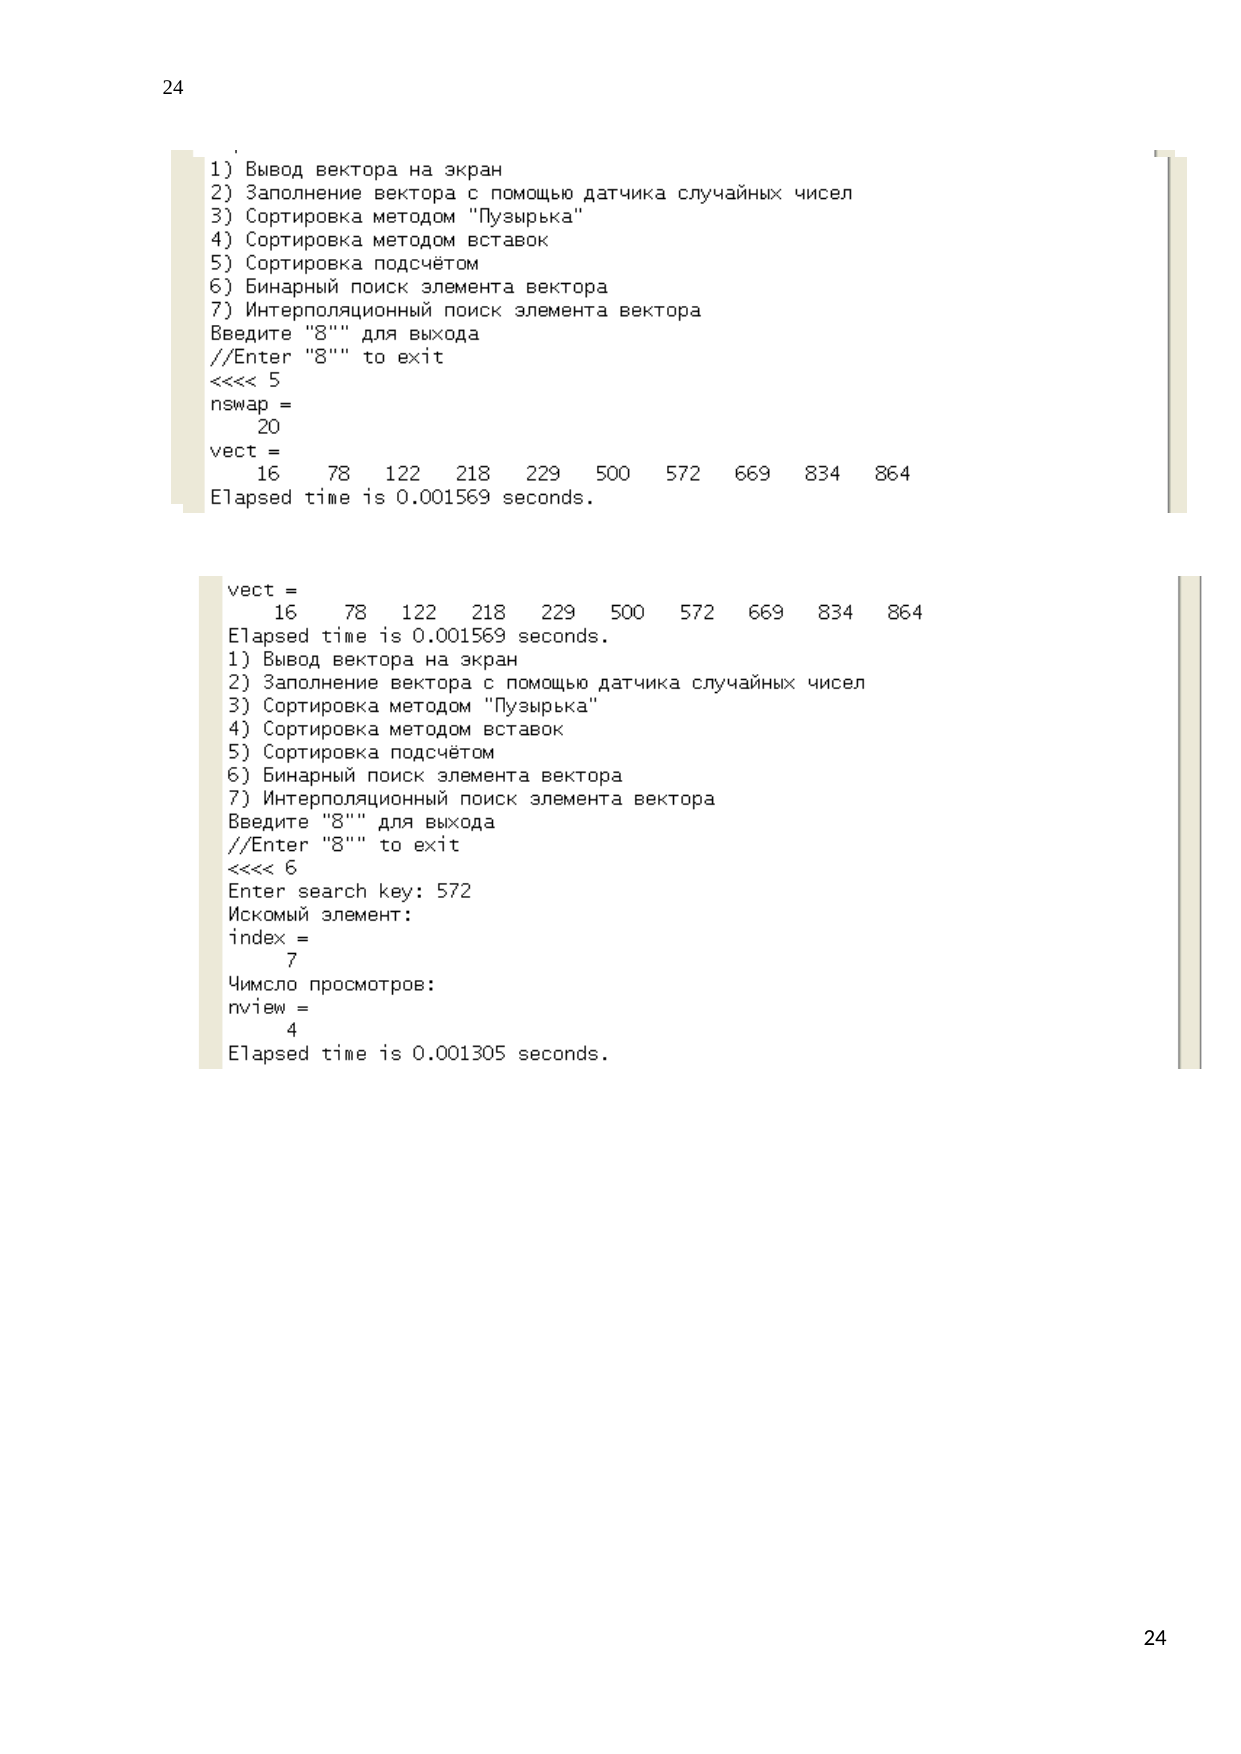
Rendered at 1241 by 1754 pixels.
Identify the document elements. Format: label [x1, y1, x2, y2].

picture [198, 576, 1203, 1069]
picture [171, 150, 1187, 513]
